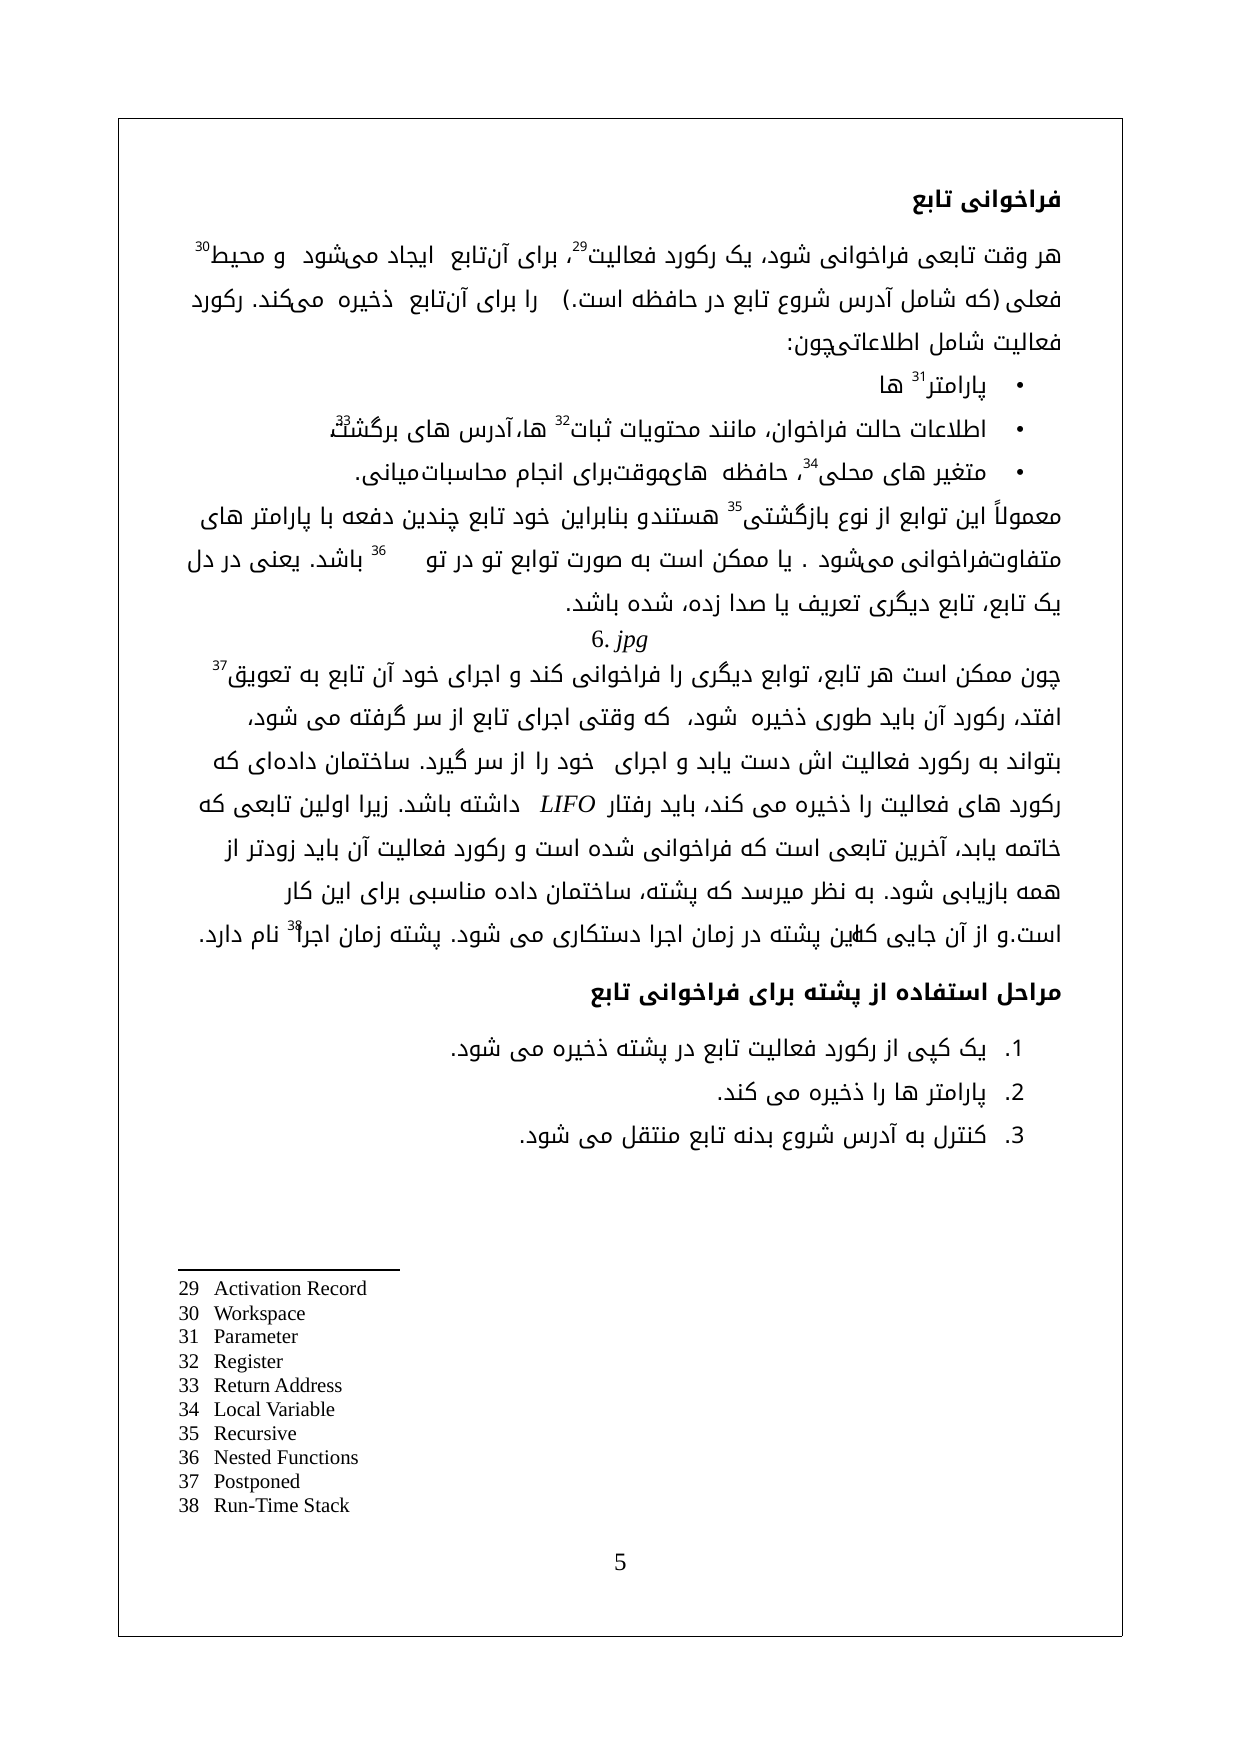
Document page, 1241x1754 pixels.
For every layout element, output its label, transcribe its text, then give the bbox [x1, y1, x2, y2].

list متغیر های محلی، حافظه های موقت برای انجام محاسبات میانی. [178, 451, 1024, 495]
list Parameter [178, 1324, 1062, 1348]
text Run-Time Stack [178, 1493, 1062, 1517]
subtitle فراخوانی تابع [178, 178, 1062, 222]
list یک کپی از رکورد فعالیت تابع در پشته ذخیره می شود. [178, 1027, 1024, 1071]
text معمولاً این توابع از نوع بازگشتی هستند و بنابراین خود تابع چندین دفعه با پارامتر های متفاوت فراخوانی می شود. یا ممکن است به صورت توابع تو در تو باشد. یعنی در دل یک تابع، تابع دیگری تعریف یا صدا زده، شده باشد. [178, 495, 1062, 625]
text چون ممکن است هر تابع، توابع دیگری را فراخوانی کند و اجرای خود آن تابع به تعویق افتد، رکورد آن باید طوری ذخیره شود، که وقتی اجرای تابع از سر گرفته می شود، بتواند به رکورد فعالیت اش دست یابد و اجرای خود را از سر گیرد. ساختمان داده‌ای که رکورد های فعالیت را ذخیره می کند، باید رفتارداشته باشد. زیرا اولین تابعی که خاتمه یابد، آخرین تابعی است که فراخوانی شده است و رکورد فعالیت آن باید زودتر از همه بازیابی شود. به نظر میرسد که پشته، ساختمان داده مناسبی برای این کار است.و از آن جایی که این پشته در زمان اجرا دستکاری می شود. پشته زمان اجرا نام دارد. [178, 653, 1062, 957]
text هر وقت تابعی فراخوانی شود، یک رکورد فعالیت، برای آن تابع ایجاد می شود و محیط فعلی (که شامل آدرس شروع تابع در حافظه است.) را برای آن تابع ذخیره می کند. رکورد فعالیت شامل اطلاعاتی چون: [178, 234, 1062, 364]
list پارامتر ها [178, 364, 1024, 408]
list Register [178, 1348, 1062, 1373]
list پارامتر ها را ذخیره می کند. [178, 1071, 1024, 1114]
list اطلاعات حالت فراخوان، مانند محتویات ثبات ها، آدرس‌ های برگشت. [178, 408, 1024, 451]
list Return Address [178, 1373, 1062, 1397]
text Activation Record [178, 1276, 1062, 1300]
list کنترل به آدرس شروع بدنه تابع منتقل می شود. [178, 1114, 1024, 1158]
text Nested Functions [178, 1445, 1062, 1469]
list Local Variable [178, 1397, 1062, 1421]
text Workspace [178, 1300, 1062, 1324]
subtitle مراحل استفاده از پشته برای فراخوانی تابع [178, 971, 1062, 1015]
text Postponed [178, 1469, 1062, 1493]
text Recursive [178, 1421, 1062, 1445]
